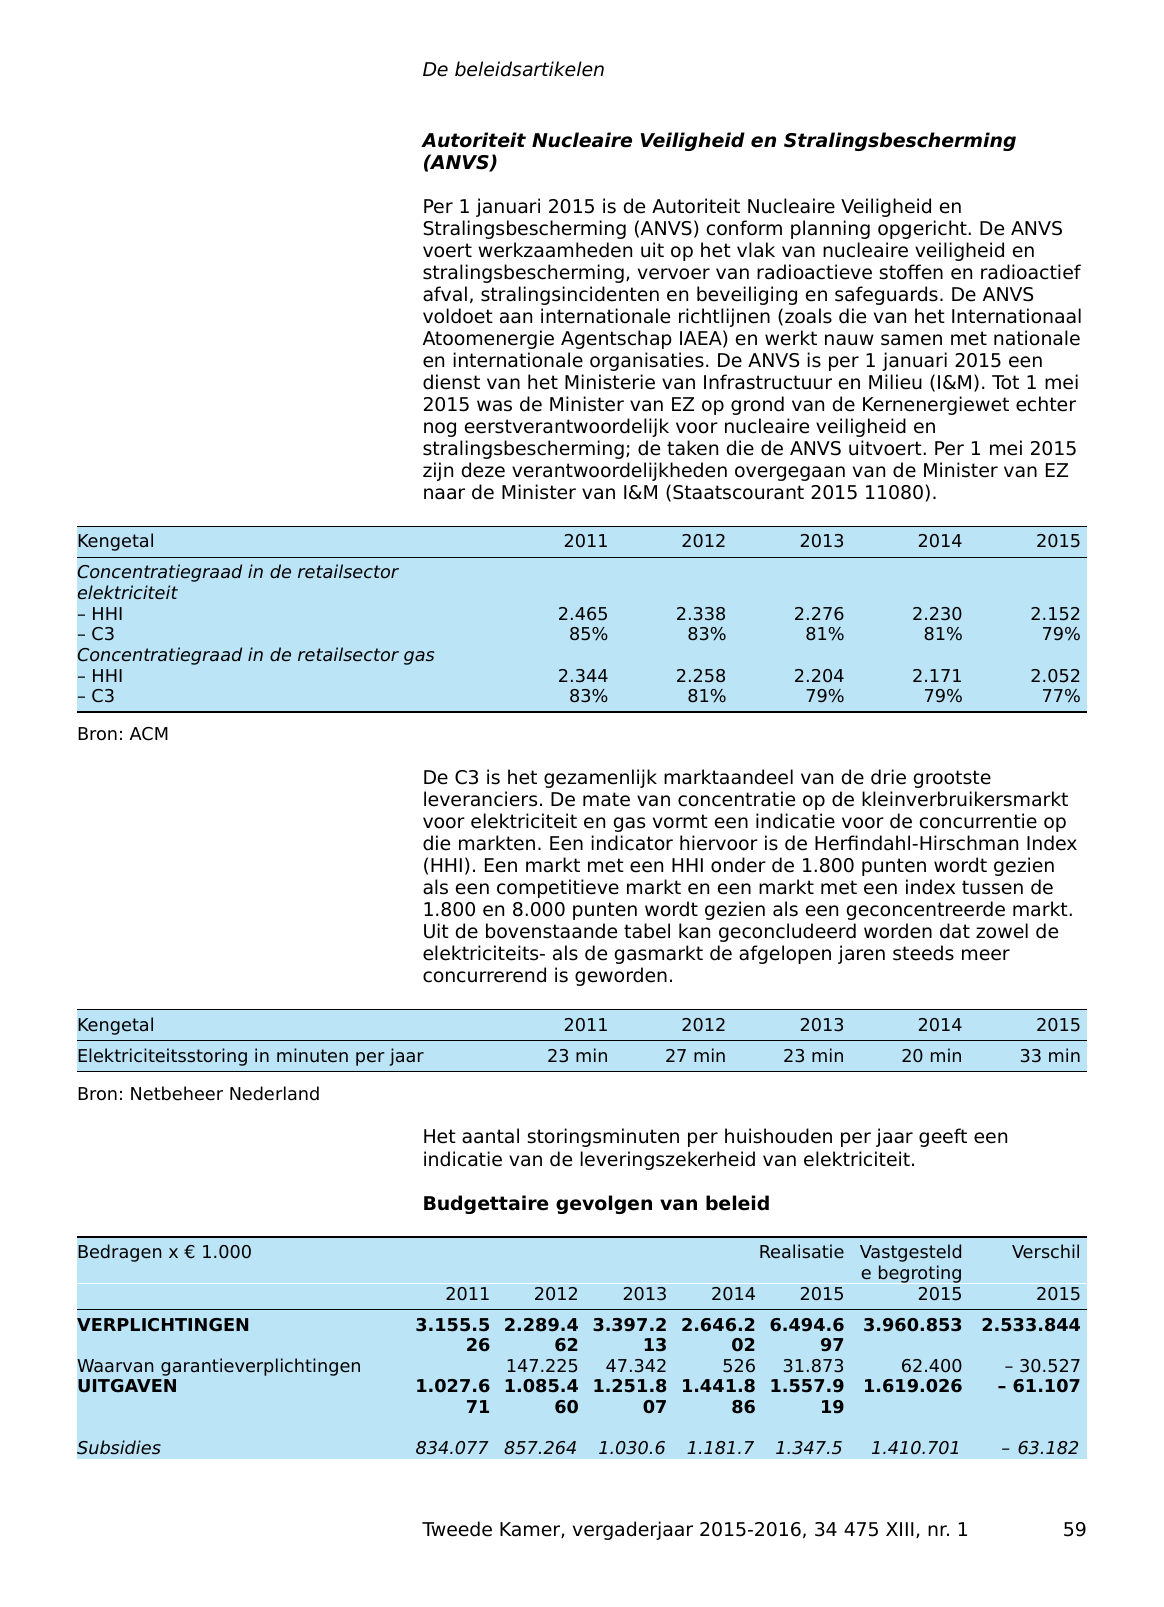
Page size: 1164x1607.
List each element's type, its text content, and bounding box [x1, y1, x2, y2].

table_cell [496, 645, 614, 666]
table_cell – HHI [77, 666, 496, 686]
table_cell 2.204 [732, 666, 850, 686]
table_cell 3.155.526 [408, 1310, 496, 1356]
table_cell 23 min [732, 1041, 850, 1071]
table_cell 2.533.844 [969, 1310, 1087, 1356]
table_cell [408, 1356, 496, 1376]
table_cell 3.960.853 [850, 1310, 968, 1356]
table_header 2011 [496, 527, 614, 557]
table_cell 47.342 [585, 1356, 673, 1376]
table_cell 2012 [496, 1284, 584, 1309]
table_cell [614, 645, 732, 666]
table_cell [850, 1418, 968, 1438]
table_cell 81% [732, 624, 850, 645]
table_cell [585, 1418, 673, 1438]
table_cell UITGAVEN [77, 1376, 407, 1418]
table_cell 2.171 [850, 666, 968, 686]
table_cell Bron: ACM [77, 713, 1087, 745]
table_cell 1.557.919 [762, 1376, 850, 1418]
table_cell Elektriciteitsstoring in minuten per jaar [77, 1041, 496, 1071]
text Per 1 januari 2015 is de Autoriteit Nucleaire Veiligheid en Stralingsbescherming (ANVS) conform planning opgericht. De ANVS voert werkzaamheden uit op het vlak van nucleaire veiligheid en stralingsbescherming, vervoer van radioactieve stoffen en radioactief afval, stralingsincidenten en beveiliging en safeguards. De ANVS voldoet aan internationale richtlijnen (zoals die van het Internationaal Atoomenergie Agentschap IAEA) en werkt nauw samen met nationale en internationale organisaties. De ANVS is per 1 januari 2015 een dienst van het Ministerie van Infrastructuur en Milieu (I&M). Tot 1 mei 2015 was de Minister van EZ op grond van de Kernenergiewet echter nog eerstverantwoordelijk voor nucleaire veiligheid en stralingsbescherming; de taken die de ANVS uitvoert. Per 1 mei 2015 zijn deze verantwoordelijkheden overgegaan van de Minister van EZ naar de Minister van I&M (Staatscourant 2015 11080). [422, 196, 1087, 504]
table_cell 834.077 [408, 1438, 496, 1459]
table_cell 1.347.5 [762, 1438, 850, 1459]
table_header Vastgestelde begroting [850, 1238, 968, 1283]
table_cell [969, 558, 1087, 604]
table_cell [850, 558, 968, 604]
table_cell 62.400 [850, 1356, 968, 1376]
table_cell 1.441.886 [673, 1376, 762, 1418]
table_cell Concentratiegraad in de retailsector elektriciteit [77, 558, 496, 604]
table_header 2014 [850, 527, 968, 557]
table_header 2015 [969, 527, 1087, 557]
table_header 2011 [496, 1010, 614, 1040]
text De C3 is het gezamenlijk marktaandeel van de drie grootste leveranciers. De mate van concentratie op de kleinverbruikersmarkt voor elektriciteit en gas vormt een indicatie voor de concurrentie op die markten. Een indicator hiervoor is de Herfindahl-Hirschman Index (HHI). Een markt met een HHI onder de 1.800 punten wordt gezien als een competitieve markt en een markt met een index tussen de 1.800 en 8.000 punten wordt gezien als een geconcentreerde markt. Uit de bovenstaande tabel kan geconcludeerd worden dat zowel de elektriciteits- als de gasmarkt de afgelopen jaren steeds meer concurrerend is geworden. [422, 767, 1087, 987]
table_cell [732, 645, 850, 666]
table_header 2015 [969, 1010, 1087, 1040]
table_cell 2013 [585, 1284, 673, 1309]
table_header 2014 [850, 1010, 968, 1040]
table_cell 2.344 [496, 666, 614, 686]
table_header Kengetal [77, 527, 496, 557]
table_cell 2014 [673, 1284, 762, 1309]
table_cell 1.030.6 [585, 1438, 673, 1459]
table_cell 6.494.697 [762, 1310, 850, 1356]
table_cell 147.225 [496, 1356, 584, 1376]
table_cell 2.276 [732, 604, 850, 624]
table_cell 857.264 [496, 1438, 584, 1459]
table_cell 31.873 [762, 1356, 850, 1376]
subtitle Budgettaire gevolgen van beleid [422, 1193, 1087, 1214]
table_cell VERPLICHTINGEN [77, 1310, 407, 1356]
table_cell 1.251.807 [585, 1376, 673, 1418]
table_cell 2.052 [969, 666, 1087, 686]
table_cell 83% [496, 686, 614, 711]
table_cell 79% [969, 624, 1087, 645]
table_header Bedragen x € 1.000 [77, 1238, 407, 1283]
table_cell Subsidies [77, 1438, 407, 1459]
table_cell 2.646.202 [673, 1310, 762, 1356]
table_header Realisatie [408, 1238, 850, 1283]
table_header 2012 [614, 527, 732, 557]
table_cell 1.027.671 [408, 1376, 496, 1418]
table_cell 77% [969, 686, 1087, 711]
table_cell 1.181.7 [673, 1438, 762, 1459]
table_cell [673, 1418, 762, 1438]
table_cell [496, 1418, 584, 1438]
table_header 2013 [732, 527, 850, 557]
table_cell [969, 1418, 1087, 1438]
table_cell [732, 558, 850, 604]
table_cell Bron: Netbeheer Nederland [77, 1072, 1087, 1104]
table_cell 2.465 [496, 604, 614, 624]
table_cell 27 min [614, 1041, 732, 1071]
table_cell [614, 558, 732, 604]
table_cell 20 min [850, 1041, 968, 1071]
table_cell Concentratiegraad in de retailsector gas [77, 645, 496, 666]
table_cell 81% [850, 624, 968, 645]
table_cell 2015 [850, 1284, 968, 1309]
table_cell 1.085.460 [496, 1376, 584, 1418]
text Het aantal storingsminuten per huishouden per jaar geeft een indicatie van de leveringszekerheid van elektriciteit. [422, 1126, 1087, 1170]
table_cell [77, 1284, 407, 1309]
table_cell [496, 558, 614, 604]
table_cell 2.230 [850, 604, 968, 624]
table_cell Waarvan garantieverplichtingen [77, 1356, 407, 1376]
table_cell – C3 [77, 624, 496, 645]
table_cell 23 min [496, 1041, 614, 1071]
table_cell 2011 [408, 1284, 496, 1309]
table_cell [762, 1418, 850, 1438]
table_cell 1.410.701 [850, 1438, 968, 1459]
table_cell 83% [614, 624, 732, 645]
table_cell 79% [732, 686, 850, 711]
table_cell 2015 [762, 1284, 850, 1309]
table_cell 2.152 [969, 604, 1087, 624]
table_cell 1.619.026 [850, 1376, 968, 1418]
table_cell 526 [673, 1356, 762, 1376]
table_header 2013 [732, 1010, 850, 1040]
table_header 2012 [614, 1010, 732, 1040]
table_cell [969, 645, 1087, 666]
table_header Verschil [969, 1238, 1087, 1283]
table_cell [850, 645, 968, 666]
table_cell 85% [496, 624, 614, 645]
table_cell 2.338 [614, 604, 732, 624]
table_cell – HHI [77, 604, 496, 624]
table_cell – 30.527 [969, 1356, 1087, 1376]
table_cell – C3 [77, 686, 496, 711]
table_cell 2015 [969, 1284, 1087, 1309]
table_cell 2.258 [614, 666, 732, 686]
table_cell 3.397.213 [585, 1310, 673, 1356]
table_cell – 61.107 [969, 1376, 1087, 1418]
table_cell [408, 1418, 496, 1438]
table_cell [77, 1418, 407, 1438]
table_cell 79% [850, 686, 968, 711]
table_cell – 63.182 [969, 1438, 1087, 1459]
table_cell 2.289.462 [496, 1310, 584, 1356]
subtitle Autoriteit Nucleaire Veiligheid en Stralingsbescherming (ANVS) [422, 130, 1087, 174]
table_cell 33 min [969, 1041, 1087, 1071]
table_header Kengetal [77, 1010, 496, 1040]
table_cell 81% [614, 686, 732, 711]
